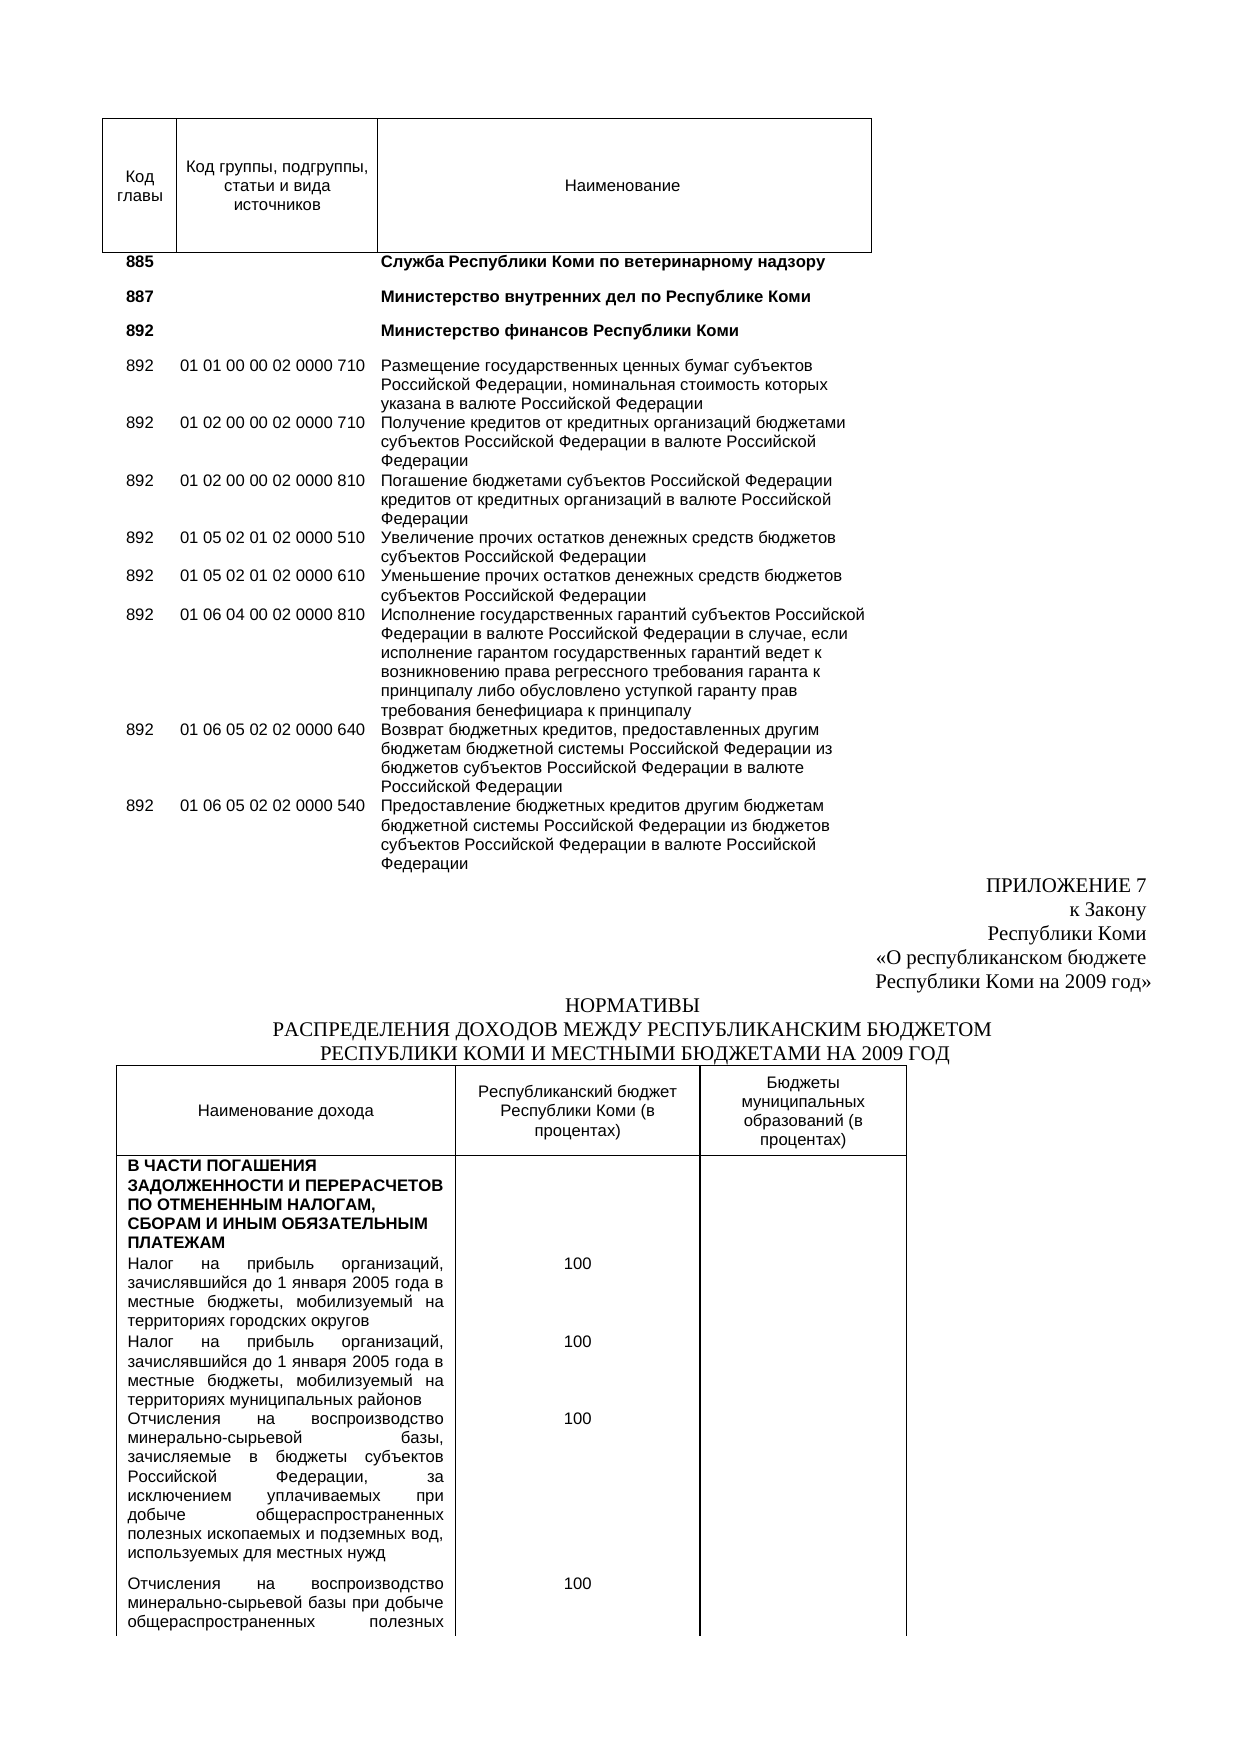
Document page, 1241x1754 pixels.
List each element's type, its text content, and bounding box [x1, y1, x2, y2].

table_header Код главы [103, 119, 176, 252]
table_cell 100 [456, 1574, 699, 1636]
table_cell [701, 1409, 906, 1574]
text ПРИЛОЖЕНИЕ 7 к Закону Республики Коми «О республиканском бюджете Республики Коми на 2009 год» [118, 873, 1152, 993]
table_cell 01 05 02 01 02 0000 510 [177, 528, 377, 566]
table_cell 892 [103, 321, 177, 355]
table_cell Служба Республики Коми по ветеринарному надзору [378, 253, 872, 286]
table_cell Погашение бюджетами субъектов Российской Федерации кредитов от кредитных организаций в валюте Российской Федерации [378, 470, 872, 528]
table_cell Отчисления на воспроизводство минерально-сырьевой базы, зачисляемые в бюджеты субъектов Российской Федерации, за исключением уплачиваемых при добыче общераспространенных полезных ископаемых и подземных вод, используемых для местных нужд [117, 1409, 455, 1574]
table_cell [177, 321, 377, 355]
table_cell Министерство финансов Республики Коми [378, 321, 872, 355]
table_cell [177, 253, 377, 286]
table_cell 01 01 00 00 02 0000 710 [177, 355, 377, 413]
table_cell Министерство внутренних дел по Республике Коми [378, 286, 872, 321]
table_header Республиканский бюджет Республики Коми (в процентах) [456, 1066, 699, 1155]
table_cell Уменьшение прочих остатков денежных средств бюджетов субъектов Российской Федерации [378, 566, 872, 604]
table_cell 100 [456, 1332, 699, 1409]
table_cell Возврат бюджетных кредитов, предоставленных другим бюджетам бюджетной системы Российской Федерации из бюджетов субъектов Российской Федерации в валюте Российской Федерации [378, 720, 872, 796]
table_cell 01 02 00 00 02 0000 710 [177, 413, 377, 470]
table_cell [177, 286, 377, 321]
table_cell Увеличение прочих остатков денежных средств бюджетов субъектов Российской Федерации [378, 528, 872, 566]
table_cell 892 [103, 720, 177, 796]
table_cell 892 [103, 566, 177, 604]
table_cell 100 [456, 1409, 699, 1574]
table_cell Предоставление бюджетных кредитов другим бюджетам бюджетной системы Российской Федерации из бюджетов субъектов Российской Федерации в валюте Российской Федерации [378, 796, 872, 873]
table_cell [701, 1332, 906, 1409]
table_cell [701, 1574, 906, 1636]
table_header Бюджеты муниципальных образований (в процентах) [701, 1066, 906, 1155]
table_cell В ЧАСТИ ПОГАШЕНИЯ ЗАДОЛЖЕННОСТИ И ПЕРЕРАСЧЕТОВ ПО ОТМЕНЕННЫМ НАЛОГАМ, СБОРАМ И ИНЫМ ОБЯЗАТЕЛЬНЫМ ПЛАТЕЖАМ [117, 1156, 455, 1253]
table_cell 01 06 05 02 02 0000 540 [177, 796, 377, 873]
table_cell [456, 1156, 699, 1253]
table_cell 892 [103, 528, 177, 566]
table_cell 01 05 02 01 02 0000 610 [177, 566, 377, 604]
table_header Наименование [378, 119, 871, 252]
table_cell 01 02 00 00 02 0000 810 [177, 470, 377, 528]
table_cell 892 [103, 413, 177, 470]
table_cell 887 [103, 286, 177, 321]
table_cell 892 [103, 605, 177, 719]
table_cell 885 [103, 253, 177, 286]
table_cell [701, 1156, 906, 1253]
table_cell 892 [103, 796, 177, 873]
table_cell 892 [103, 470, 177, 528]
table_cell Размещение государственных ценных бумаг субъектов Российской Федерации, номинальная стоимость которых указана в валюте Российской Федерации [378, 355, 872, 413]
table_cell 01 06 04 00 02 0000 810 [177, 605, 377, 719]
text НОРМАТИВЫ РАСПРЕДЕЛЕНИЯ ДОХОДОВ МЕЖДУ РЕСПУБЛИКАНСКИМ БЮДЖЕТОМ РЕСПУБЛИКИ КОМИ И МЕСТНЫМИ БЮДЖЕТАМИ НА 2009 ГОД [118, 993, 1152, 1065]
table_cell [701, 1254, 906, 1332]
table_cell 100 [456, 1254, 699, 1332]
table_header Наименование дохода [117, 1066, 455, 1155]
table_cell Отчисления на воспроизводство минерально-сырьевой базы при добыче общераспространенных полезных [117, 1574, 455, 1636]
table_cell Исполнение государственных гарантий субъектов Российской Федерации в валюте Российской Федерации в случае, если исполнение гарантом государственных гарантий ведет к возникновению права регрессного требования гаранта к принципалу либо обусловлено уступкой гаранту прав требования бенефициара к принципалу [378, 605, 872, 719]
table_cell Налог на прибыль организаций, зачислявшийся до 1 января 2005 года в местные бюджеты, мобилизуемый на территориях городских округов [117, 1254, 455, 1332]
table_header Код группы, подгруппы, статьи и вида источников [177, 119, 377, 252]
table_cell 892 [103, 355, 177, 413]
table_cell Налог на прибыль организаций, зачислявшийся до 1 января 2005 года в местные бюджеты, мобилизуемый на территориях муниципальных районов [117, 1332, 455, 1409]
table_cell 01 06 05 02 02 0000 640 [177, 720, 377, 796]
table_cell Получение кредитов от кредитных организаций бюджетами субъектов Российской Федерации в валюте Российской Федерации [378, 413, 872, 470]
